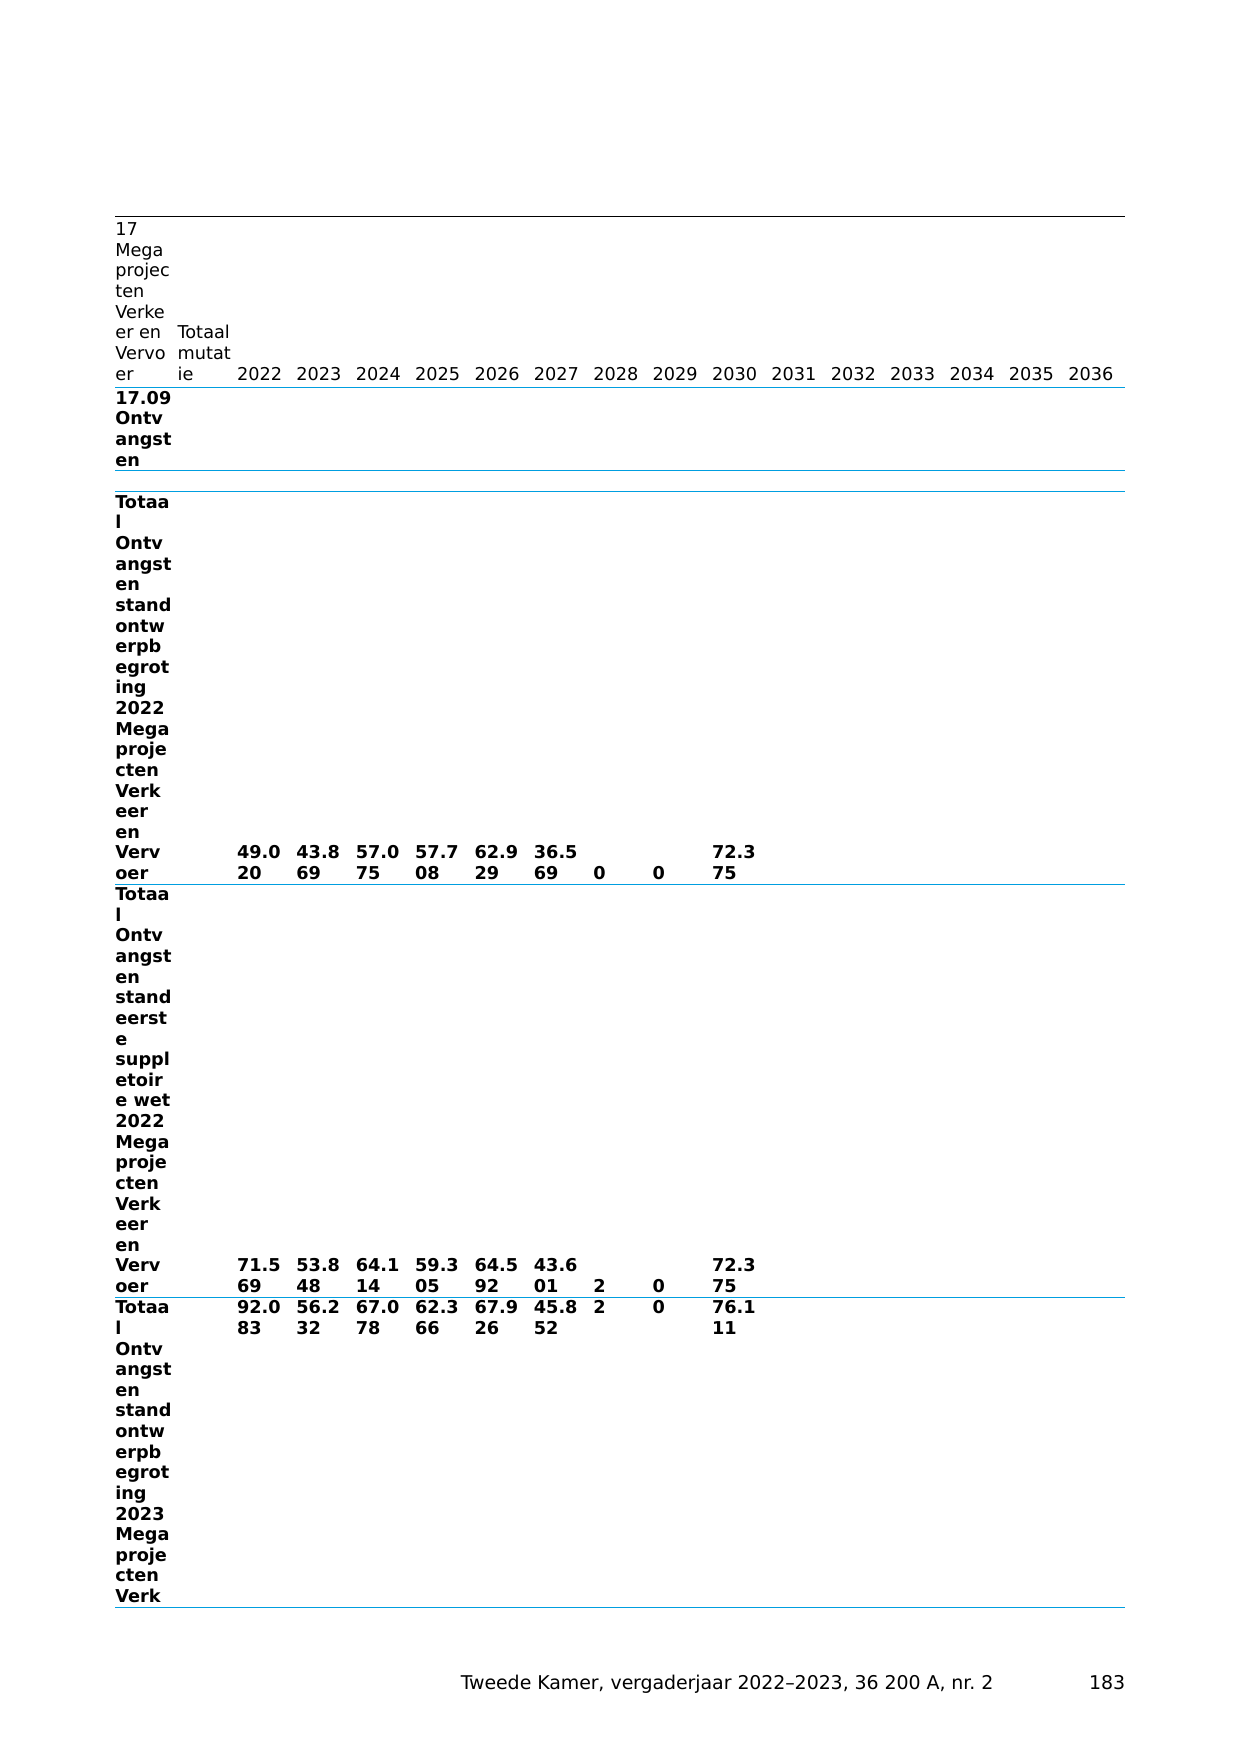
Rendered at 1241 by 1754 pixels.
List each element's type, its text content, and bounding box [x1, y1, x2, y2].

table_cell [887, 388, 946, 470]
table_cell 67.926 [471, 1298, 531, 1607]
table_cell [293, 471, 353, 491]
table_header Tabel 72 Artikel 17 Megaprojecten verkeer en vervoer (bedragen x € 1.000) [115, 191, 1125, 216]
table_cell 2031 [768, 217, 828, 387]
table_cell [828, 885, 887, 1297]
table_cell [887, 492, 946, 884]
table_cell [887, 1298, 946, 1607]
table_cell 2028 [590, 217, 649, 387]
table_cell [709, 471, 768, 491]
table_cell [1065, 885, 1125, 1297]
table_cell [531, 388, 590, 470]
table_cell [887, 885, 946, 1297]
table_cell [1065, 492, 1125, 884]
table_cell 43.869 [293, 492, 353, 884]
table_cell [828, 492, 887, 884]
table_cell [768, 388, 828, 470]
table_cell [946, 1298, 1006, 1607]
table_cell 2025 [412, 217, 471, 387]
table_cell 0 [650, 492, 709, 884]
table_cell Totaal Ontvangsten stand ontwerpbegroting 2022 Megaprojecten Verkeer en Vervoer [115, 492, 174, 884]
table_cell 17.09 Ontvangsten [115, 388, 174, 470]
table_cell Totaal Ontvangsten stand eerste suppletoire wet 2022 Megaprojecten Verkeer en Vervoer [115, 885, 174, 1297]
table_cell 17 Megaprojecten Verkeer en Vervoer [115, 217, 174, 387]
table_cell Totaal mutatie [175, 217, 234, 387]
table_cell 2 [590, 1298, 649, 1607]
table_cell [353, 471, 412, 491]
table_cell [412, 388, 471, 470]
table_cell 43.601 [531, 885, 590, 1297]
table_cell 64.114 [353, 885, 412, 1297]
table_cell 2026 [471, 217, 531, 387]
table_cell [709, 388, 768, 470]
table_cell [590, 388, 649, 470]
table_cell 57.708 [412, 492, 471, 884]
table_cell 49.020 [234, 492, 293, 884]
table_cell 71.569 [234, 885, 293, 1297]
table_cell 67.078 [353, 1298, 412, 1607]
table_cell 56.232 [293, 1298, 353, 1607]
table_cell [471, 471, 531, 491]
table_cell [1065, 388, 1125, 470]
table_cell 36.569 [531, 492, 590, 884]
table_cell 2033 [887, 217, 946, 387]
table_cell 2034 [946, 217, 1006, 387]
table_cell 62.366 [412, 1298, 471, 1607]
table_cell [946, 471, 1006, 491]
table_cell 2029 [650, 217, 709, 387]
table_cell 76.111 [709, 1298, 768, 1607]
table_cell [1065, 1298, 1125, 1607]
table_cell [828, 388, 887, 470]
table_cell [1006, 885, 1065, 1297]
table_cell 2035 [1006, 217, 1065, 387]
table_cell 2022 [234, 217, 293, 387]
table_cell [1006, 471, 1065, 491]
table_cell [1006, 388, 1065, 470]
table_cell [1006, 492, 1065, 884]
table_cell 53.848 [293, 885, 353, 1297]
table_cell 72.375 [709, 492, 768, 884]
table_cell [175, 1298, 234, 1607]
table_cell [828, 1298, 887, 1607]
table_cell [946, 492, 1006, 884]
table_cell [353, 388, 412, 470]
table_cell [234, 388, 293, 470]
table_cell [175, 492, 234, 884]
table_cell 72.375 [709, 885, 768, 1297]
table_cell 0 [650, 1298, 709, 1607]
table_cell [828, 471, 887, 491]
table_cell [471, 388, 531, 470]
table_cell [293, 388, 353, 470]
table_cell [234, 471, 293, 491]
table_cell [768, 885, 828, 1297]
table_cell [768, 1298, 828, 1607]
table_cell [1065, 471, 1125, 491]
table_cell [175, 471, 234, 491]
table_cell [768, 471, 828, 491]
table_cell [887, 471, 946, 491]
table_cell 2024 [353, 217, 412, 387]
table_cell [175, 885, 234, 1297]
table_cell [412, 471, 471, 491]
table_cell 0 [590, 492, 649, 884]
table_cell [1006, 1298, 1065, 1607]
table_cell 0 [650, 885, 709, 1297]
table_cell 64.592 [471, 885, 531, 1297]
table_cell 92.083 [234, 1298, 293, 1607]
table_cell 57.075 [353, 492, 412, 884]
table_cell 62.929 [471, 492, 531, 884]
table_cell [590, 471, 649, 491]
table_cell [768, 492, 828, 884]
table_cell 59.305 [412, 885, 471, 1297]
table_cell 2 [590, 885, 649, 1297]
table_cell [946, 388, 1006, 470]
table_cell 2023 [293, 217, 353, 387]
table_cell [650, 388, 709, 470]
table_cell [946, 885, 1006, 1297]
table_cell 45.852 [531, 1298, 590, 1607]
table_cell [115, 471, 174, 491]
table_cell 2032 [828, 217, 887, 387]
table_cell Totaal Ontvangsten stand ontwerpbegroting 2023 Megaprojecten Verk [115, 1298, 174, 1607]
table_cell 2027 [531, 217, 590, 387]
table_cell [650, 471, 709, 491]
table_cell [531, 471, 590, 491]
table_cell 2030 [709, 217, 768, 387]
table_cell [175, 388, 234, 470]
table_cell 2036 [1065, 217, 1125, 387]
